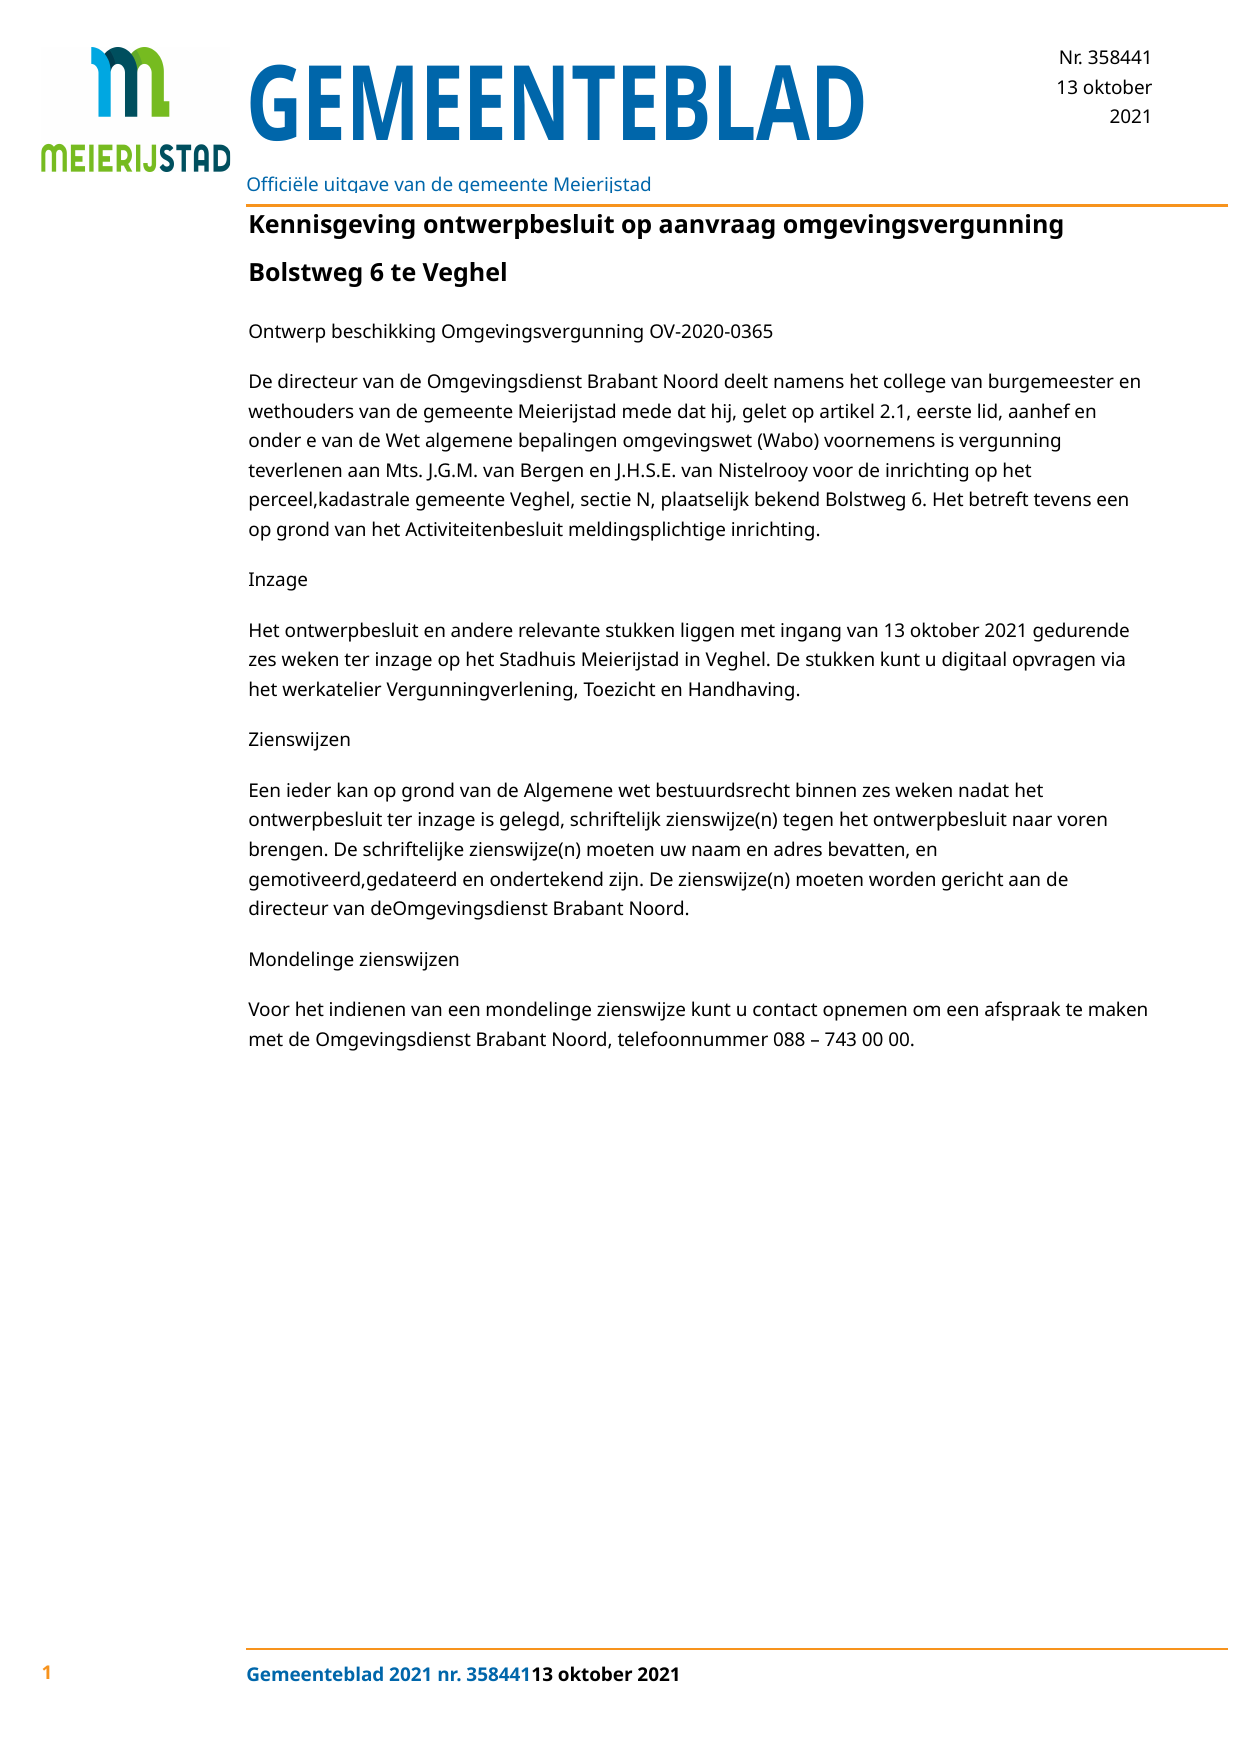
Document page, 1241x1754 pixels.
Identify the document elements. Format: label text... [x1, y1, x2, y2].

text Kennisgeving ontwerpbesluit op aanvraag omgevingsvergunning Bolstweg 6 te Veghel [248, 207, 1152, 288]
text Het ontwerpbesluit en andere relevante stukken liggen met ingang van 13 oktober 2021 gedurende zes weken ter inzage op het Stadhuis Meierijstad in Veghel. De stukken kunt u digitaal opvragen via het werkatelier Vergunningverlening, Toezicht en Handhaving. [248, 617, 1152, 702]
text Een ieder kan op grond van de Algemene wet bestuurdsrecht binnen zes weken nadat het ontwerpbesluit ter inzage is gelegd, schriftelijk zienswijze(n) tegen het ontwerpbesluit naar voren brengen. De schriftelijke zienswijze(n) moeten uw naam en adres bevatten, en gemotiveerd,gedateerd en ondertekend zijn. De zienswijze(n) moeten worden gericht aan de directeur van deOmgevingsdienst Brabant Noord. [248, 777, 1152, 921]
text Zienswijzen [248, 727, 1152, 752]
picture [41, 47, 231, 172]
text Ontwerp beschikking Omgevingsvergunning OV-2020-0365 [248, 318, 1152, 344]
text Voor het indienen van een mondelinge zienswijze kunt u contact opnemen om een afspraak te maken met de Omgevingsdienst Brabant Noord, telefoonnummer 088 – 743 00 00. [248, 996, 1152, 1052]
text Mondelinge zienswijzen [248, 946, 1152, 972]
text Inzage [248, 567, 1152, 592]
text De directeur van de Omgevingsdienst Brabant Noord deelt namens het college van burgemeester en wethouders van de gemeente Meierijstad mede dat hij, gelet op artikel 2.1, eerste lid, aanhef en onder e van de Wet algemene bepalingen omgevingswet (Wabo) voornemens is vergunning teverlenen aan Mts. J.G.M. van Bergen en J.H.S.E. van Nistelrooy voor de inrichting op het perceel,kadastrale gemeente Veghel, sectie N, plaatselijk bekend Bolstweg 6. Het betreft tevens een op grond van het Activiteitenbesluit meldingsplichtige inrichting. [248, 368, 1152, 542]
